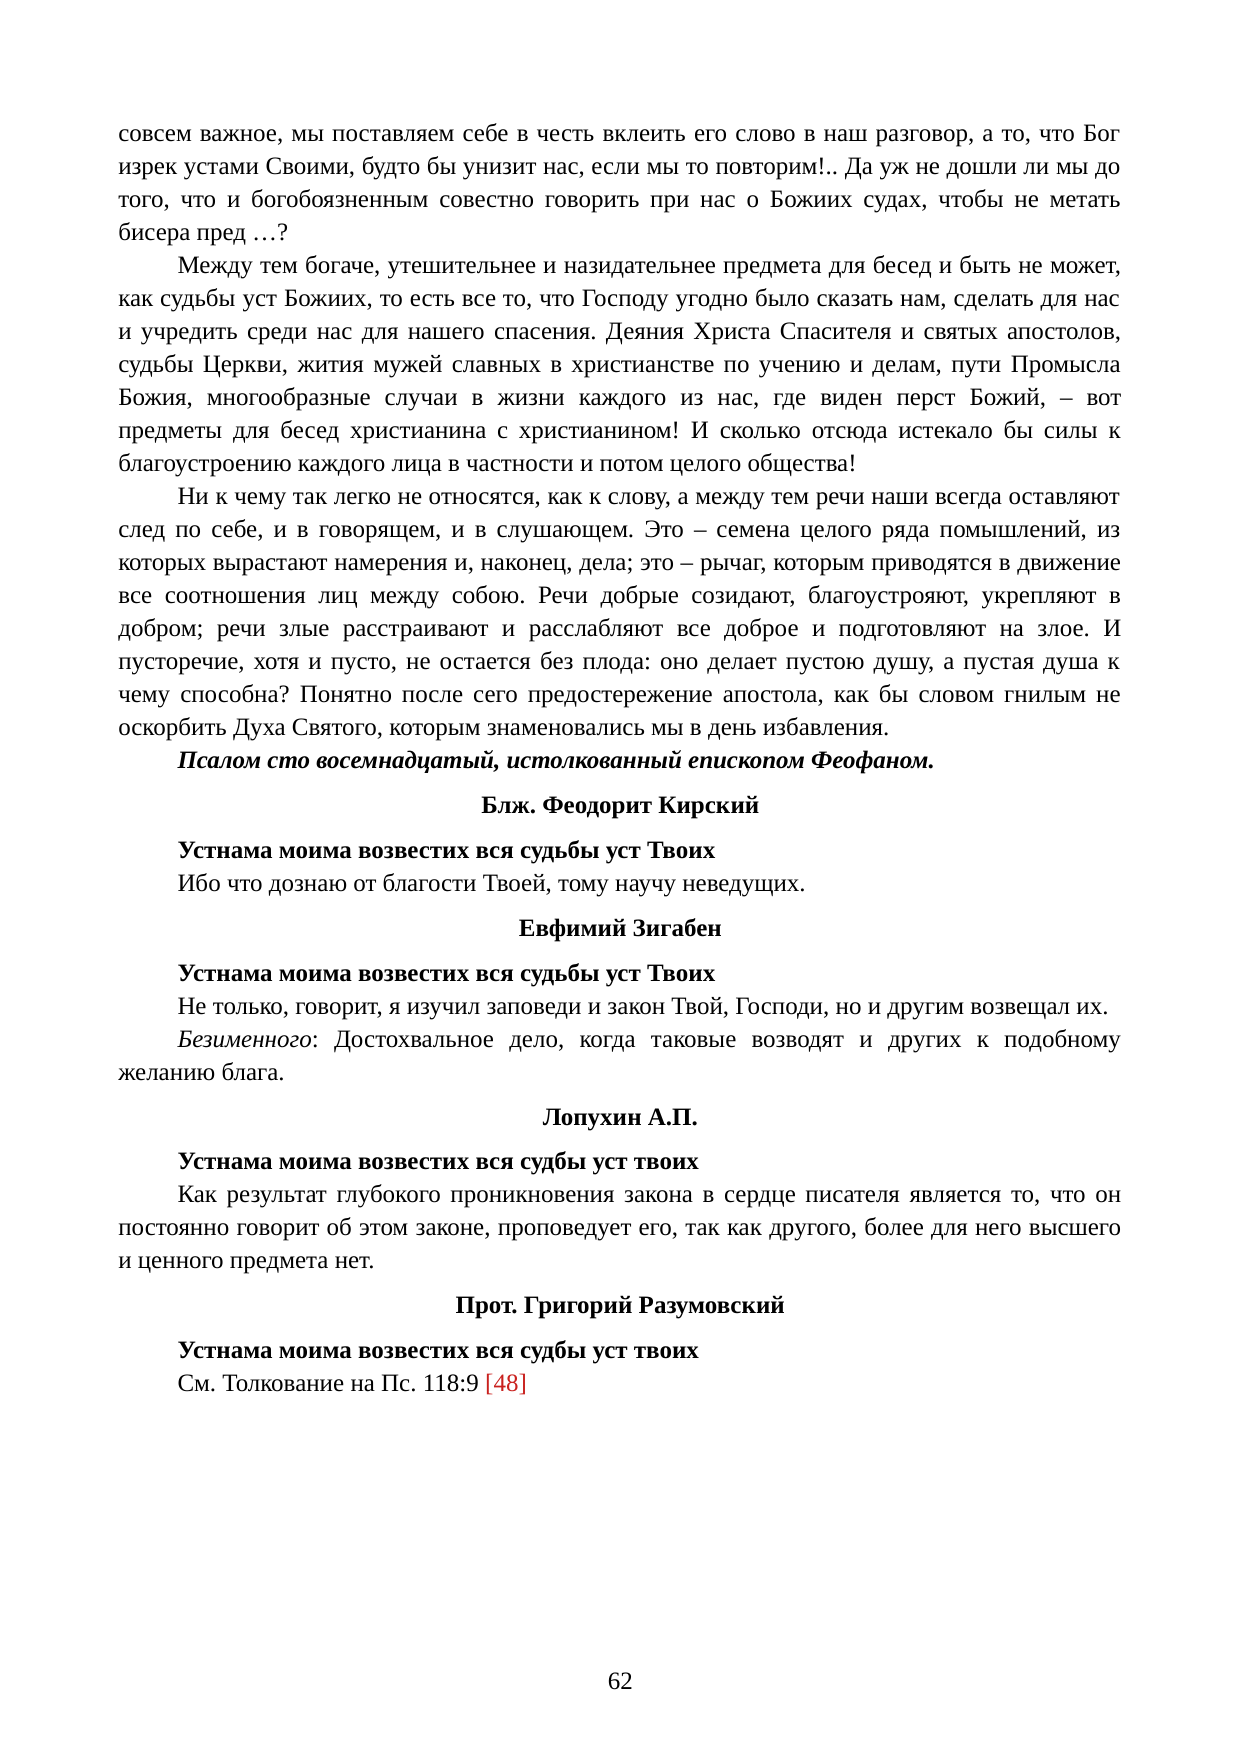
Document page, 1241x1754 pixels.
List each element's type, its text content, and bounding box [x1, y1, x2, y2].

text Не только, говорит, я изучил заповеди и закон Твой, Господи, но и другим возвещал их. [118, 991, 1122, 1019]
text Безименного: Достохвальное дело, когда таковые возводят и других к подобному желанию блага. [118, 1024, 1122, 1086]
subtitle Прот. Григорий Разумовский [118, 1290, 1122, 1319]
text Устнама моима возвестих вся судбы уст твоих [118, 1146, 1122, 1175]
text совсем важное, мы поставляем себе в честь вклеить его слово в наш разговор, а то, что Бог изрек устами Своими, будто бы унизит нас, если мы то повторим!.. Да уж не дошли ли мы до того, что и богобоязненным совестно говорить при нас о Божиих судах, чтобы не метать бисера пред …? [118, 118, 1122, 246]
text Устнама моима возвестих вся судьбы уст Твоих [118, 958, 1122, 986]
text Устнама моима возвестих вся судбы уст твоих [118, 1335, 1122, 1364]
text Как результат глубокого проникновения закона в сердце писателя является то, что он постоянно говорит об этом законе, проповедует его, так как другого, более для него высшего и ценного предмета нет. [118, 1179, 1122, 1274]
text Между тем богаче, утешительнее и назидательнее предмета для бесед и быть не может, как судьбы уст Божиих, то есть все то, что Господу угодно было сказать нам, сделать для нас и учредить среди нас для нашего спасения. Деяния Христа Спасителя и святых апостолов, судьбы Церкви, жития мужей славных в христианстве по учению и делам, пути Промысла Божия, многообразные случаи в жизни каждого из нас, где виден перст Божий, – вот предметы для бесед христианина с христианином! И сколько отсюда истекало бы силы к благоустроению каждого лица в частности и потом целого общества! [118, 250, 1122, 477]
subtitle Блж. Феодорит Кирский [118, 790, 1122, 819]
text См. Толкование на Пс. 118:9 [48] [118, 1368, 1122, 1397]
text Ибо что дознаю от благости Твоей, тому научу неведущих. [118, 868, 1122, 897]
text Устнама моима возвестих вся судьбы уст Твоих [118, 835, 1122, 864]
text Псалом сто восемнадцатый, истолкованный епископом Феофаном. [118, 746, 1122, 774]
text Ни к чему так легко не относятся, как к слову, а между тем речи наши всегда оставляют след по себе, и в говорящем, и в слушающем. Это – семена целого ряда помышлений, из которых вырастают намерения и, наконец, дела; это – рычаг, которым приводятся в движение все соотношения лиц между собою. Речи добрые созидают, благоустрояют, укрепляют в добром; речи злые расстраивают и расслабляют все доброе и подготовляют на злое. И пусторечие, хотя и пусто, не остается без плода: оно делает пустою душу, а пустая душа к чему способна? Понятно после сего предостережение апостола, как бы словом гнилым не оскорбить Духа Святого, которым знаменовались мы в день избавления. [118, 481, 1122, 741]
subtitle Лопухин А.П. [118, 1102, 1122, 1130]
subtitle Евфимий Зигабен [118, 913, 1122, 942]
